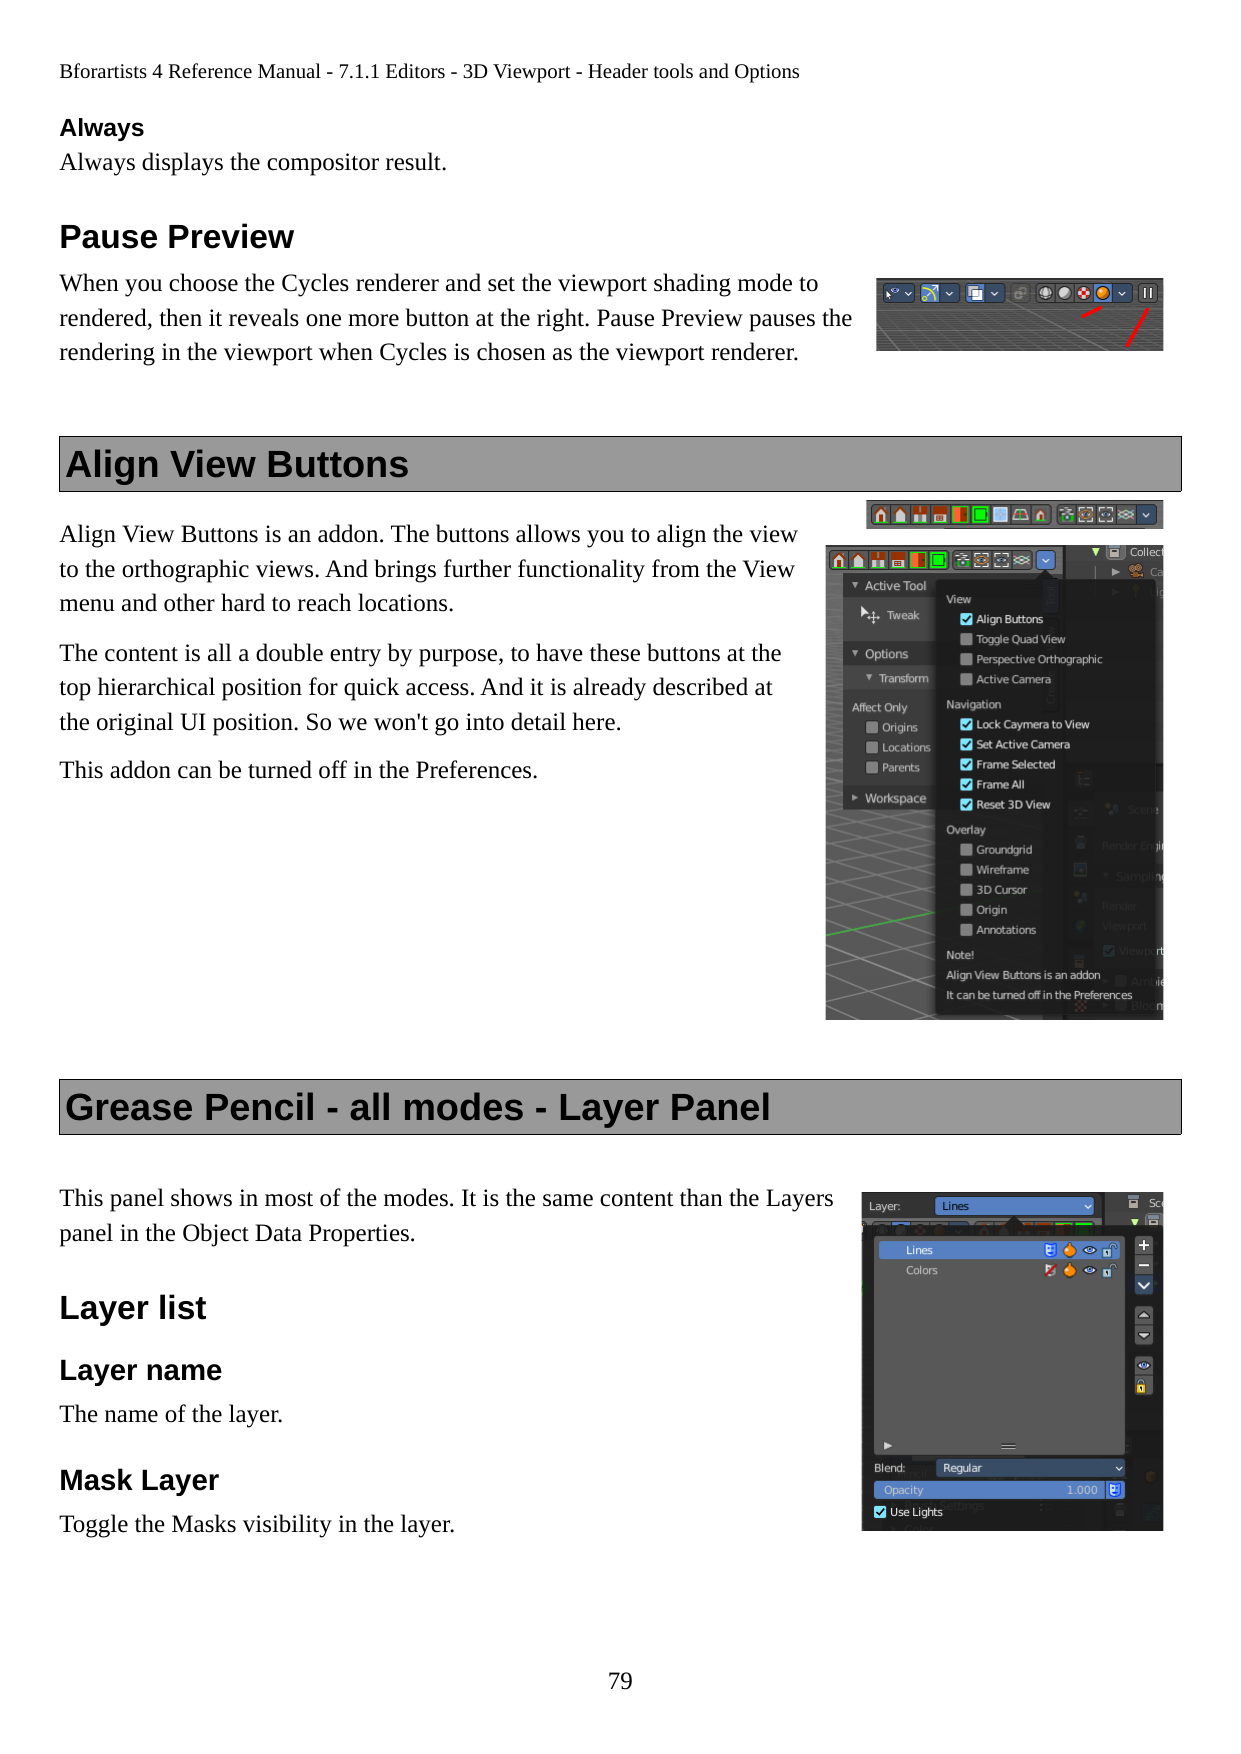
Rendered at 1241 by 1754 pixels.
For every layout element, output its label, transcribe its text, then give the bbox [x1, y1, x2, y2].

text This panel shows in most of the modes. It is the same content than the Layers panel in the Object Data Properties. [59, 1183, 1181, 1246]
text When you choose the Cycles renderer and set the viewport shading mode to rendered, then it reveals one more button at the right. Pause Preview pauses the rendering in the viewport when Cycles is chosen as the viewport renderer. [59, 268, 1181, 366]
text The content is all a double entry by purpose, to have these buttons at the top hierarchical position for quick access. And it is already described at the original UI position. So we won't go into detail here. [59, 638, 825, 735]
text The name of the layer. [59, 1399, 861, 1428]
text [1164, 1399, 1181, 1428]
subtitle [1164, 1463, 1181, 1497]
picture [861, 1192, 1164, 1531]
subtitle Mask Layer [59, 1463, 861, 1497]
subtitle Pause Preview [59, 217, 1181, 256]
picture [825, 545, 1164, 1020]
picture [866, 500, 1164, 529]
table_header Grease Pencil - all modes - Layer Panel [60, 1080, 1181, 1134]
picture [876, 278, 1164, 351]
text Always displays the compositor result. [59, 147, 1181, 176]
text Toggle the Masks visibility in the layer. [59, 1509, 1181, 1538]
subtitle Layer list [59, 1287, 861, 1326]
text This addon can be turned off in the Preferences. [59, 756, 825, 784]
subtitle [1164, 1287, 1181, 1326]
subtitle Layer name [59, 1353, 861, 1387]
text Align View Buttons is an addon. The buttons allows you to align the view to the orthographic views. And brings further functionality from the View menu and other hard to reach locations. [59, 519, 1181, 617]
subtitle [1164, 1353, 1181, 1387]
table_header Align View Buttons [60, 437, 1181, 491]
subtitle Always [59, 113, 1181, 141]
